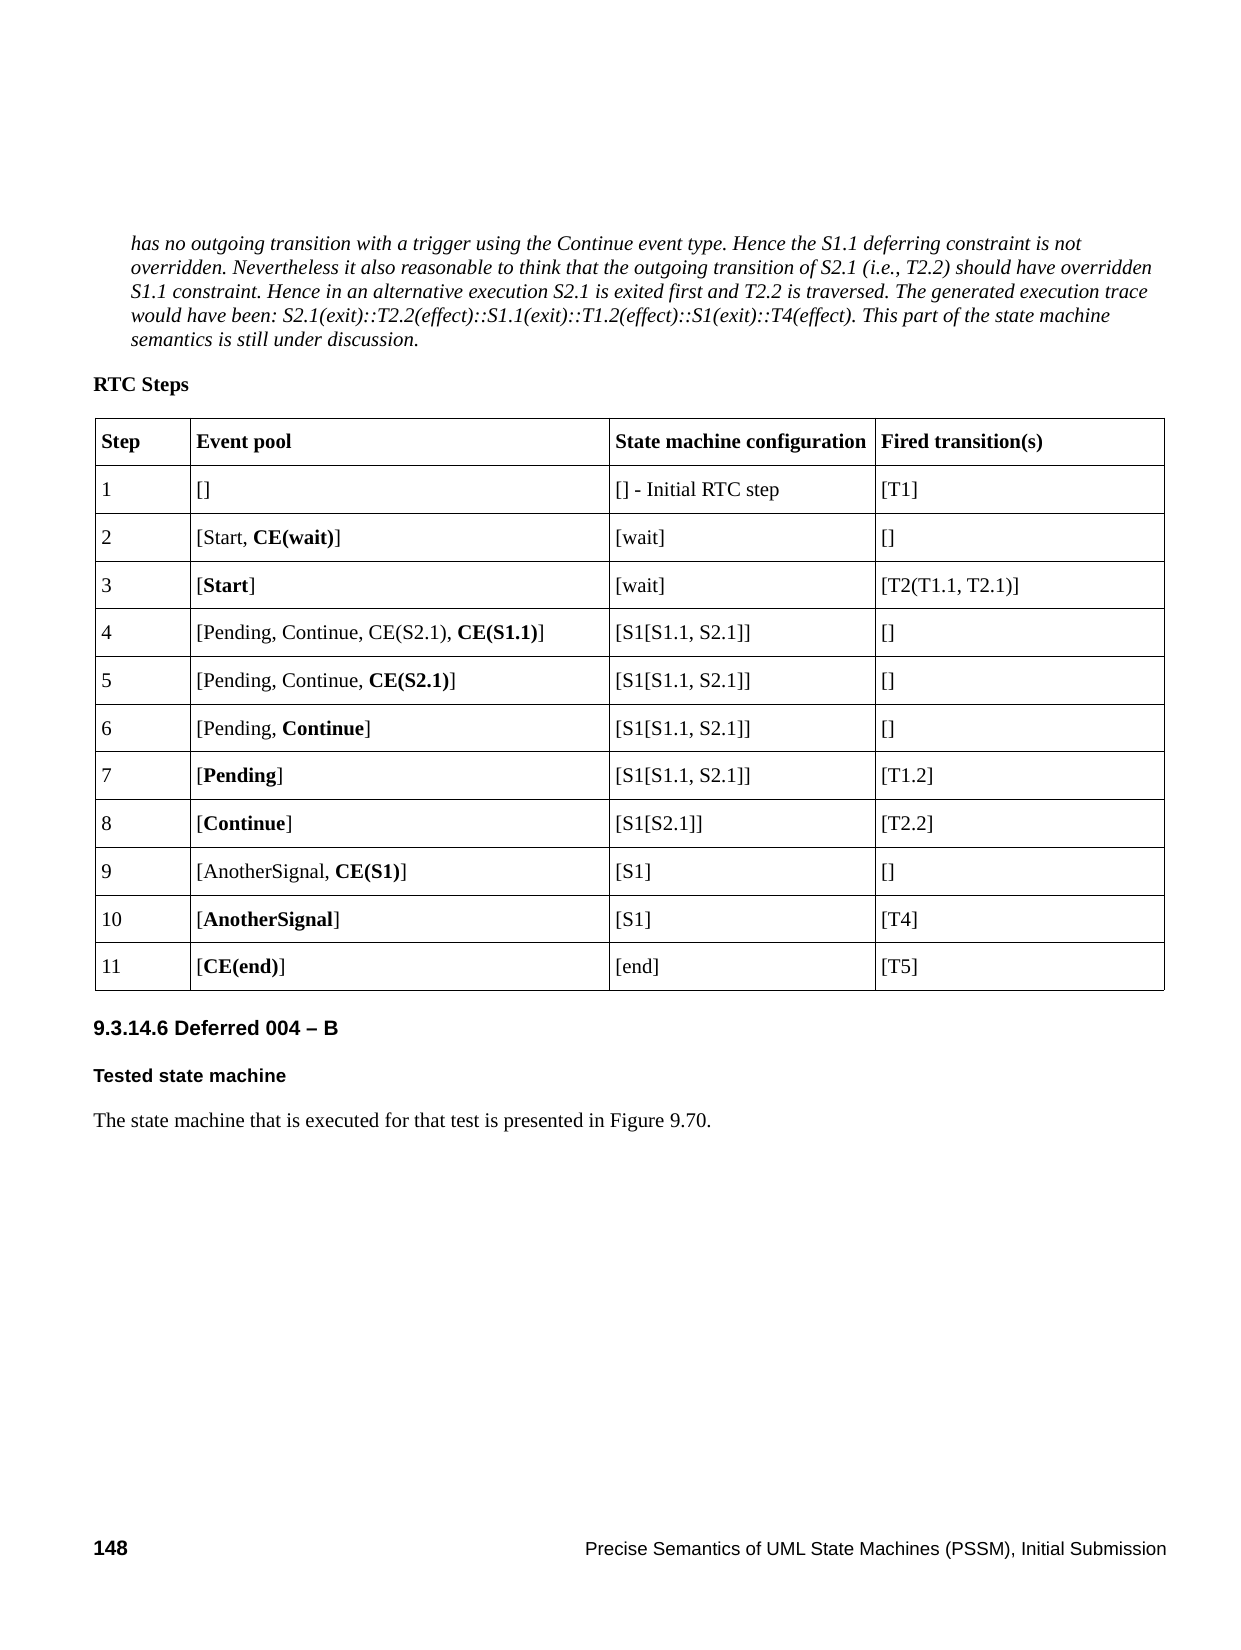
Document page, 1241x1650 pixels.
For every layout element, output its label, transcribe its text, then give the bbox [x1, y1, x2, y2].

table_cell [T2.2] [876, 800, 1164, 847]
table_cell [T1] [876, 466, 1164, 513]
table_cell [Start, CE(wait)] [191, 514, 609, 561]
table_cell [T5] [876, 943, 1164, 990]
table_cell 1 [96, 466, 190, 513]
table_cell [wait] [610, 514, 875, 561]
table_cell [] [876, 705, 1164, 751]
subtitle Deferred 004 – B [93, 1015, 1164, 1040]
table_cell [Pending, Continue] [191, 705, 609, 751]
table_header Step [96, 419, 190, 465]
table_cell [S1[S1.1, S2.1]] [610, 657, 875, 704]
table_cell [] [191, 466, 609, 513]
table_header Event pool [191, 419, 609, 465]
table_cell [] [876, 609, 1164, 656]
table_cell [] [876, 514, 1164, 561]
table_cell [S1[S1.1, S2.1]] [610, 609, 875, 656]
table_cell [wait] [610, 562, 875, 608]
table_cell 11 [96, 943, 190, 990]
table_cell [T2(T1.1, T2.1)] [876, 562, 1164, 608]
table_cell 10 [96, 896, 190, 942]
table_cell [S1] [610, 848, 875, 894]
table_header State machine configuration [610, 419, 875, 465]
table_cell 9 [96, 848, 190, 894]
table_cell [] [876, 848, 1164, 894]
table_cell [Pending] [191, 752, 609, 799]
table_cell [CE(end)] [191, 943, 609, 990]
text The state machine that is executed for that test is presented in Figure 9.70. [93, 1108, 1164, 1132]
table_cell [] [876, 657, 1164, 704]
text RTC Steps [93, 372, 1164, 396]
table_cell 5 [96, 657, 190, 704]
table_header Fired transition(s) [876, 419, 1164, 465]
table_cell [Pending, Continue, CE(S2.1)] [191, 657, 609, 704]
table_cell [Continue] [191, 800, 609, 847]
table_cell 8 [96, 800, 190, 847]
table_cell [Start] [191, 562, 609, 608]
table_cell [AnotherSignal, CE(S1)] [191, 848, 609, 894]
table_cell 6 [96, 705, 190, 751]
table_cell [] - Initial RTC step [610, 466, 875, 513]
table_cell [T4] [876, 896, 1164, 942]
table_cell 2 [96, 514, 190, 561]
subtitle Tested state machine [93, 1065, 1164, 1087]
table_cell 3 [96, 562, 190, 608]
table_cell 7 [96, 752, 190, 799]
table_cell [S1[S1.1, S2.1]] [610, 752, 875, 799]
text has no outgoing transition with a trigger using the Continue event type. Hence the S1.1 deferring constraint is not overridden. Nevertheless it also reasonable to think that the outgoing transition of S2.1 (i.e., T2.2) should have overridden S1.1 constraint. Hence in an alternative execution S2.1 is exited first and T2.2 is traversed. The generated execution trace would have been: S2.1(exit)::T2.2(effect)::S1.1(exit)::T1.2(effect)::S1(exit)::T4(effect). This part of the state machine semantics is still under discussion. [131, 231, 1164, 351]
table_cell 4 [96, 609, 190, 656]
table_cell [T1.2] [876, 752, 1164, 799]
table_cell [Pending, Continue, CE(S2.1), CE(S1.1)] [191, 609, 609, 656]
table_cell [AnotherSignal] [191, 896, 609, 942]
table_cell [S1[S2.1]] [610, 800, 875, 847]
table_cell [S1[S1.1, S2.1]] [610, 705, 875, 751]
table_cell [S1] [610, 896, 875, 942]
table_cell [end] [610, 943, 875, 990]
